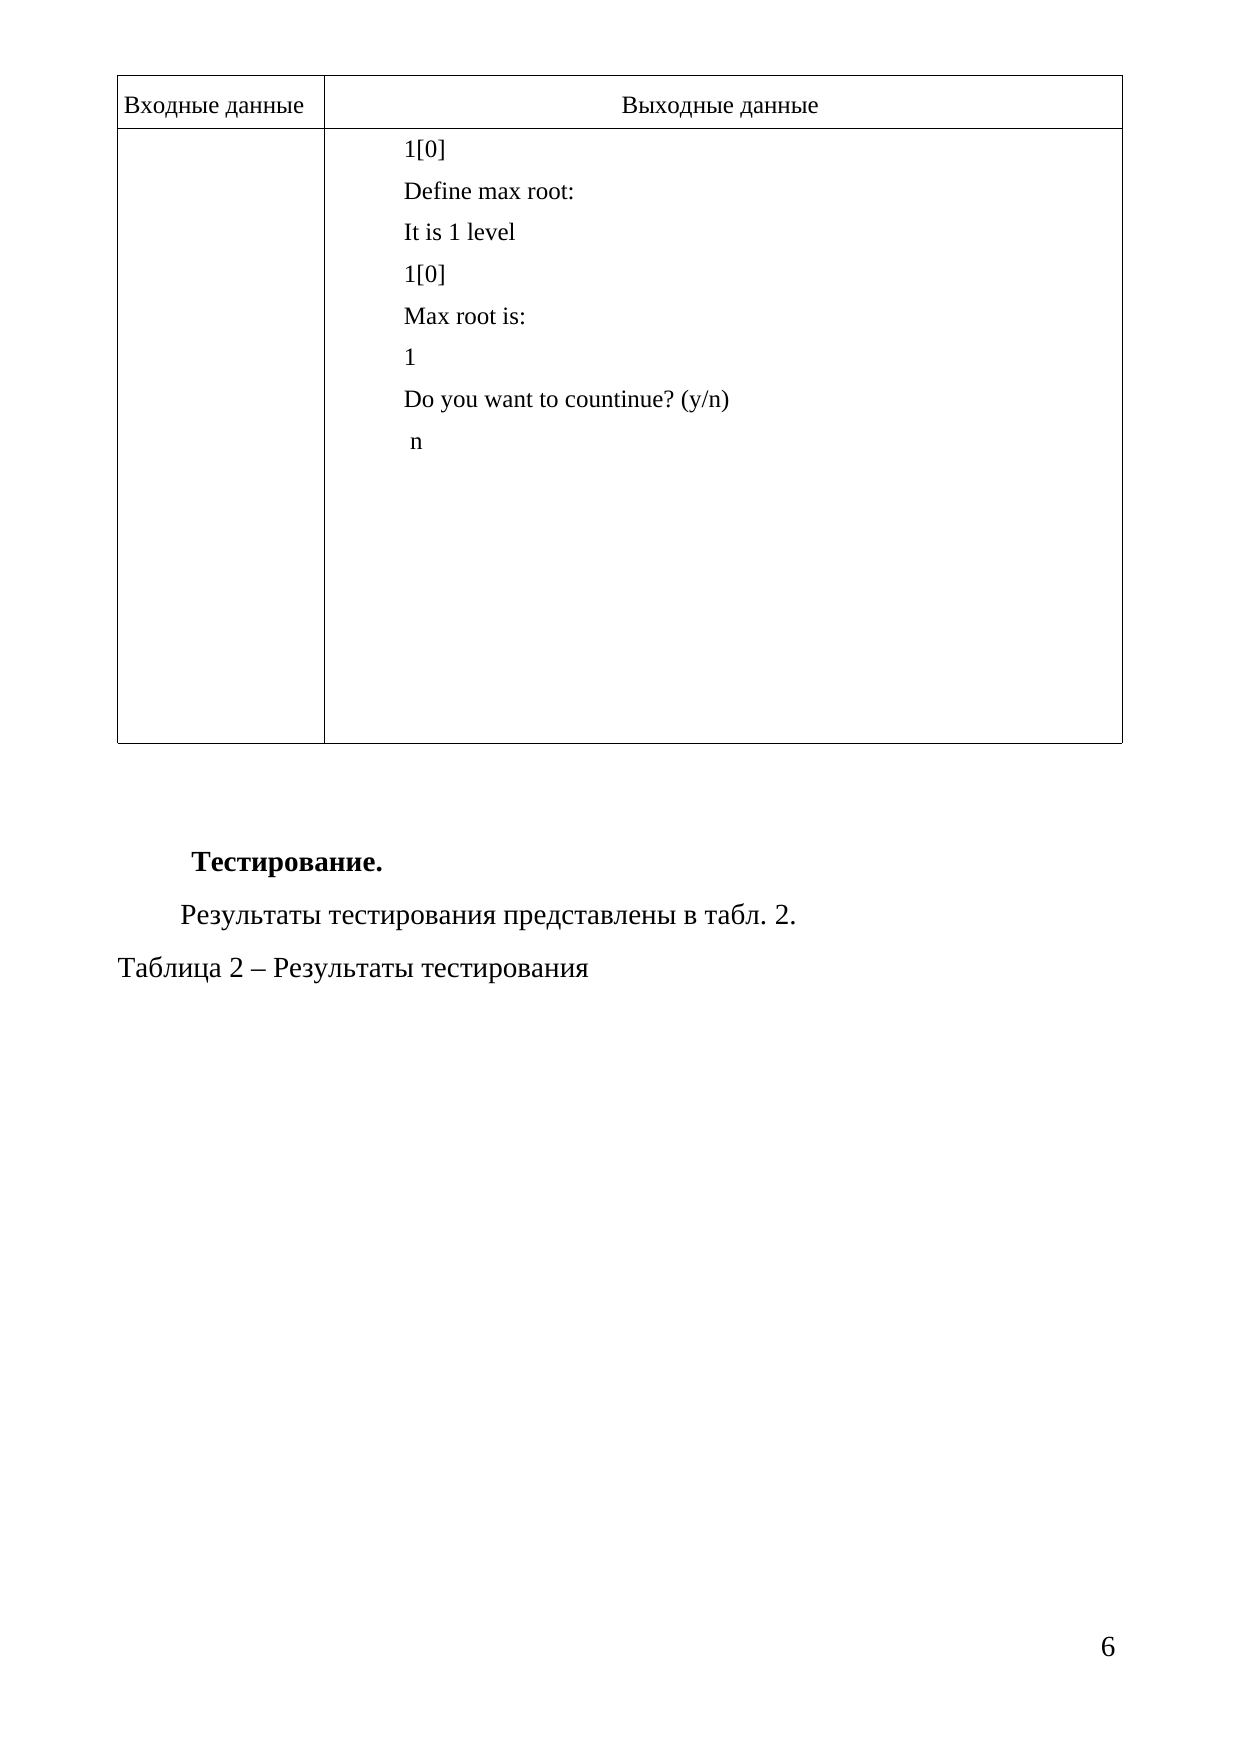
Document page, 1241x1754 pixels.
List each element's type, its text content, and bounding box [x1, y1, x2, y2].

table_cell 1[0] Define max root: It is 1 level 1[0] Max root is: 1 Do you want to countinue? (y/n) n [325, 129, 1122, 743]
table_cell Входные данные [118, 76, 324, 128]
table_cell Выходные данные [325, 76, 1122, 128]
table_cell [118, 129, 324, 743]
text Тестирование. [191, 844, 1122, 878]
text Таблица 2 – Результаты тестирования [117, 950, 1122, 983]
text Результаты тестирования представлены в табл. 2. [118, 897, 803, 931]
